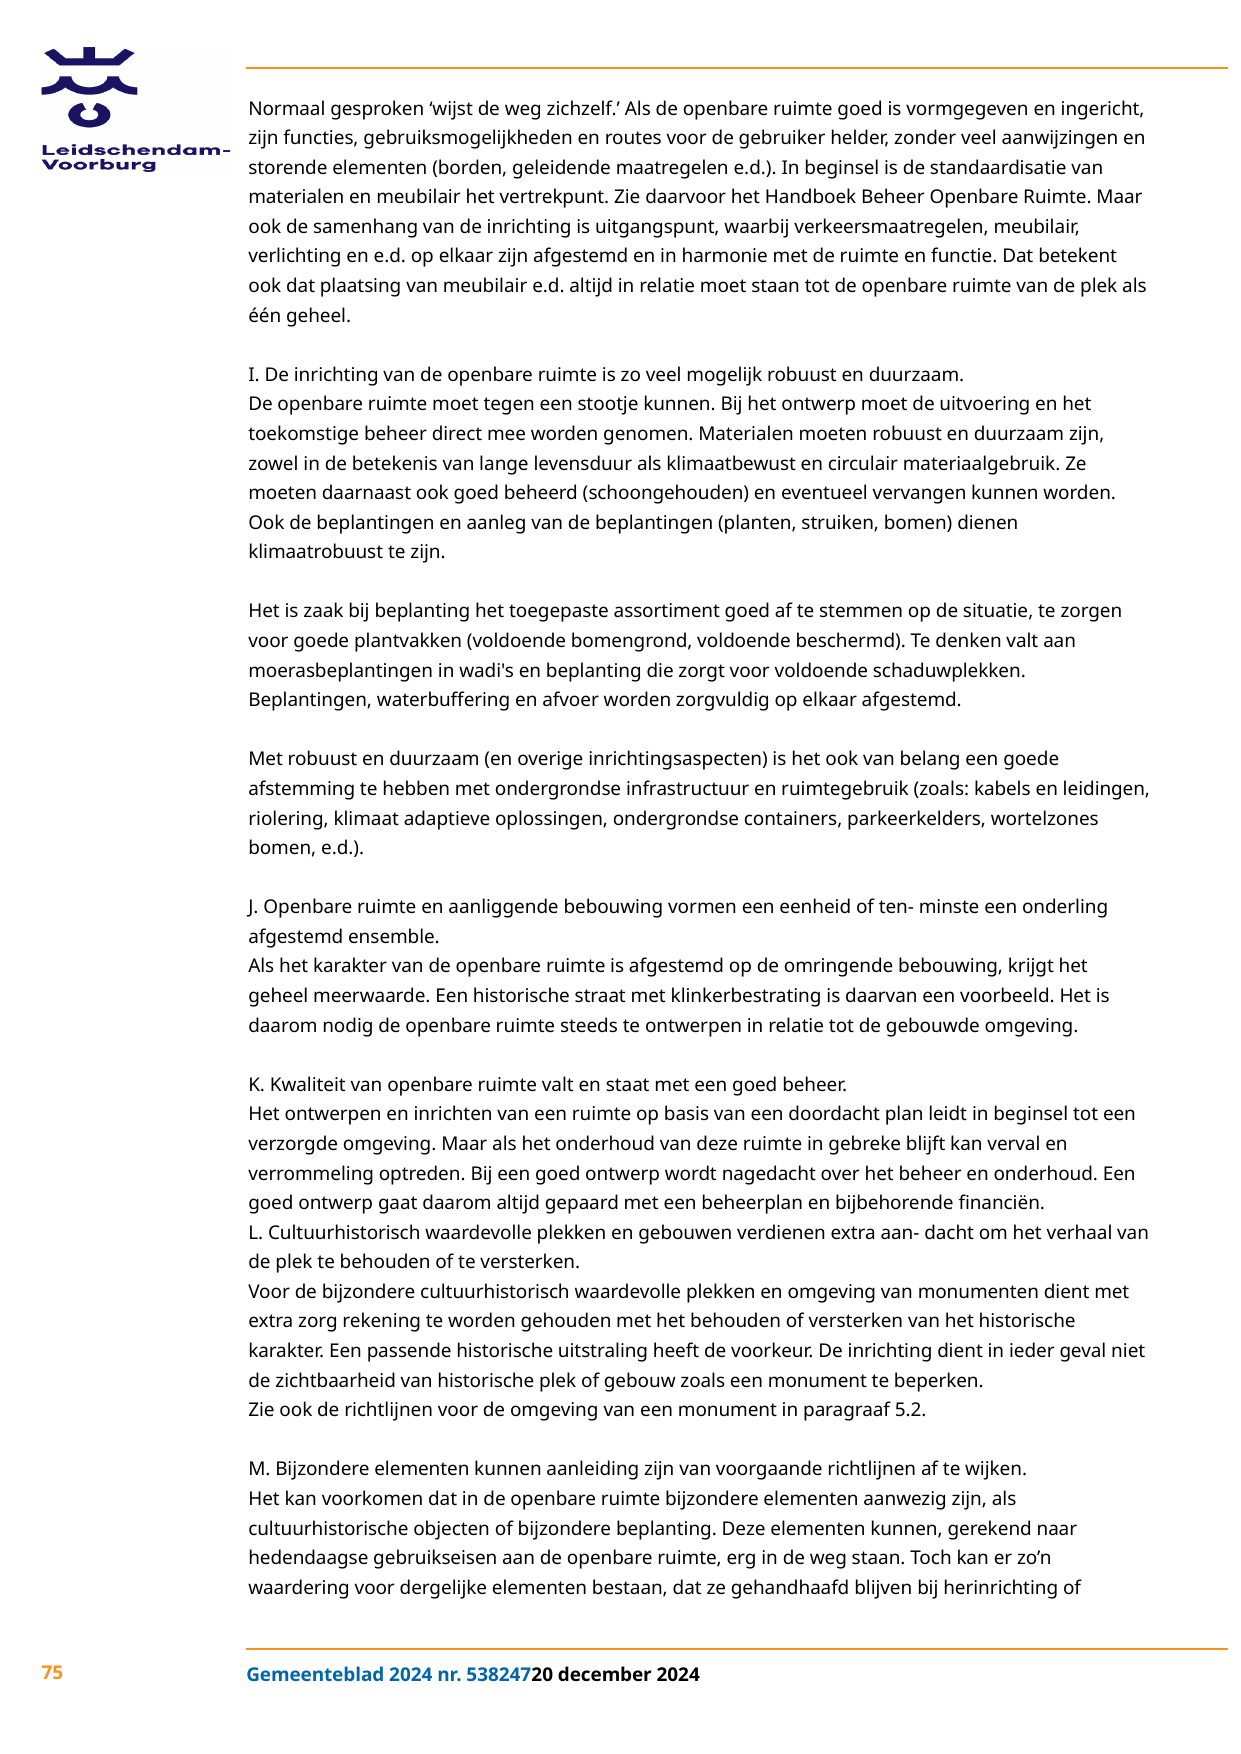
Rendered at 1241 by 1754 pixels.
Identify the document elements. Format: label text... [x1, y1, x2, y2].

text Voor de bijzondere cultuurhistorisch waardevolle plekken en omgeving van monumenten dient met extra zorg rekening te worden gehouden met het behouden of versterken van het historische karakter. Een passende historische uitstraling heeft de voorkeur. De inrichting dient in ieder geval niet de zichtbaarheid van historische plek of gebouw zoals een monument te beperken. [248, 1278, 1152, 1393]
text De openbare ruimte moet tegen een stootje kunnen. Bij het ontwerp moet de uitvoering en het toekomstige beheer direct mee worden genomen. Materialen moeten robuust en duurzaam zijn, zowel in de betekenis van lange levensduur als klimaatbewust en circulair materiaalgebruik. Ze moeten daarnaast ook goed beheerd (schoongehouden) en eventueel vervangen kunnen worden. Ook de beplantingen en aanleg van de beplantingen (planten, struiken, bomen) dienen klimaatrobuust te zijn. [248, 391, 1152, 564]
text L. Cultuurhistorisch waardevolle plekken en gebouwen verdienen extra aan- dacht om het verhaal van de plek te behouden of te versterken. [248, 1219, 1152, 1274]
text Als het karakter van de openbare ruimte is afgestemd op de omringende bebouwing, krijgt het geheel meerwaarde. Een historische straat met klinkerbestrating is daarvan een voorbeeld. Het is daarom nodig de openbare ruimte steeds te ontwerpen in relatie tot de gebouwde omgeving. [248, 953, 1152, 1038]
picture [41, 47, 231, 172]
text Het is zaak bij beplanting het toegepaste assortiment goed af te stemmen op de situatie, te zorgen voor goede plantvakken (voldoende bomengrond, voldoende beschermd). Te denken valt aan moerasbeplantingen in wadi's en beplanting die zorgt voor voldoende schaduwplekken. Beplantingen, waterbuffering en afvoer worden zorgvuldig op elkaar afgestemd. [248, 598, 1152, 712]
text Het ontwerpen en inrichten van een ruimte op basis van een doordacht plan leidt in beginsel tot een verzorgde omgeving. Maar als het onderhoud van deze ruimte in gebreke blijft kan verval en verrommeling optreden. Bij een goed ontwerp wordt nagedacht over het beheer en onderhoud. Een goed ontwerp gaat daarom altijd gepaard met een beheerplan en bijbehorende financiën. [248, 1101, 1152, 1215]
text I. De inrichting van de openbare ruimte is zo veel mogelijk robuust en duurzaam. [248, 361, 1152, 387]
text M. Bijzondere elementen kunnen aanleiding zijn van voorgaande richtlijnen af te wijken. [248, 1456, 1152, 1481]
text Met robuust en duurzaam (en overige inrichtingsaspecten) is het ook van belang een goede afstemming te hebben met ondergrondse infrastructuur en ruimtegebruik (zoals: kabels en leidingen, riolering, klimaat adaptieve oplossingen, ondergrondse containers, parkeerkelders, wortelzones bomen, e.d.). [248, 746, 1152, 860]
text K. Kwaliteit van openbare ruimte valt en staat met een goed beheer. [248, 1071, 1152, 1097]
text Normaal gesproken ‘wijst de weg zichzelf.’ Als de openbare ruimte goed is vormgegeven en ingericht, zijn functies, gebruiksmogelijkheden en routes voor de gebruiker helder, zonder veel aanwijzingen en storende elementen (borden, geleidende maatregelen e.d.). In beginsel is de standaardisatie van materialen en meubilair het vertrekpunt. Zie daarvoor het Handboek Beheer Openbare Ruimte. Maar ook de samenhang van de inrichting is uitgangspunt, waarbij verkeersmaatregelen, meubilair, verlichting en e.d. op elkaar zijn afgestemd en in harmonie met de ruimte en functie. Dat betekent ook dat plaatsing van meubilair e.d. altijd in relatie moet staan tot de openbare ruimte van de plek als één geheel. [248, 95, 1152, 328]
text J. Openbare ruimte en aanliggende bebouwing vormen een eenheid of ten- minste een onderling afgestemd ensemble. [248, 893, 1152, 949]
text Het kan voorkomen dat in de openbare ruimte bijzondere elementen aanwezig zijn, als cultuurhistorische objecten of bijzondere beplanting. Deze elementen kunnen, gerekend naar hedendaagse gebruikseisen aan de openbare ruimte, erg in de weg staan. Toch kan er zo’n waardering voor dergelijke elementen bestaan, dat ze gehandhaafd blijven bij herinrichting of [248, 1485, 1152, 1600]
text Zie ook de richtlijnen voor de omgeving van een monument in paragraaf 5.2. [248, 1396, 1152, 1422]
